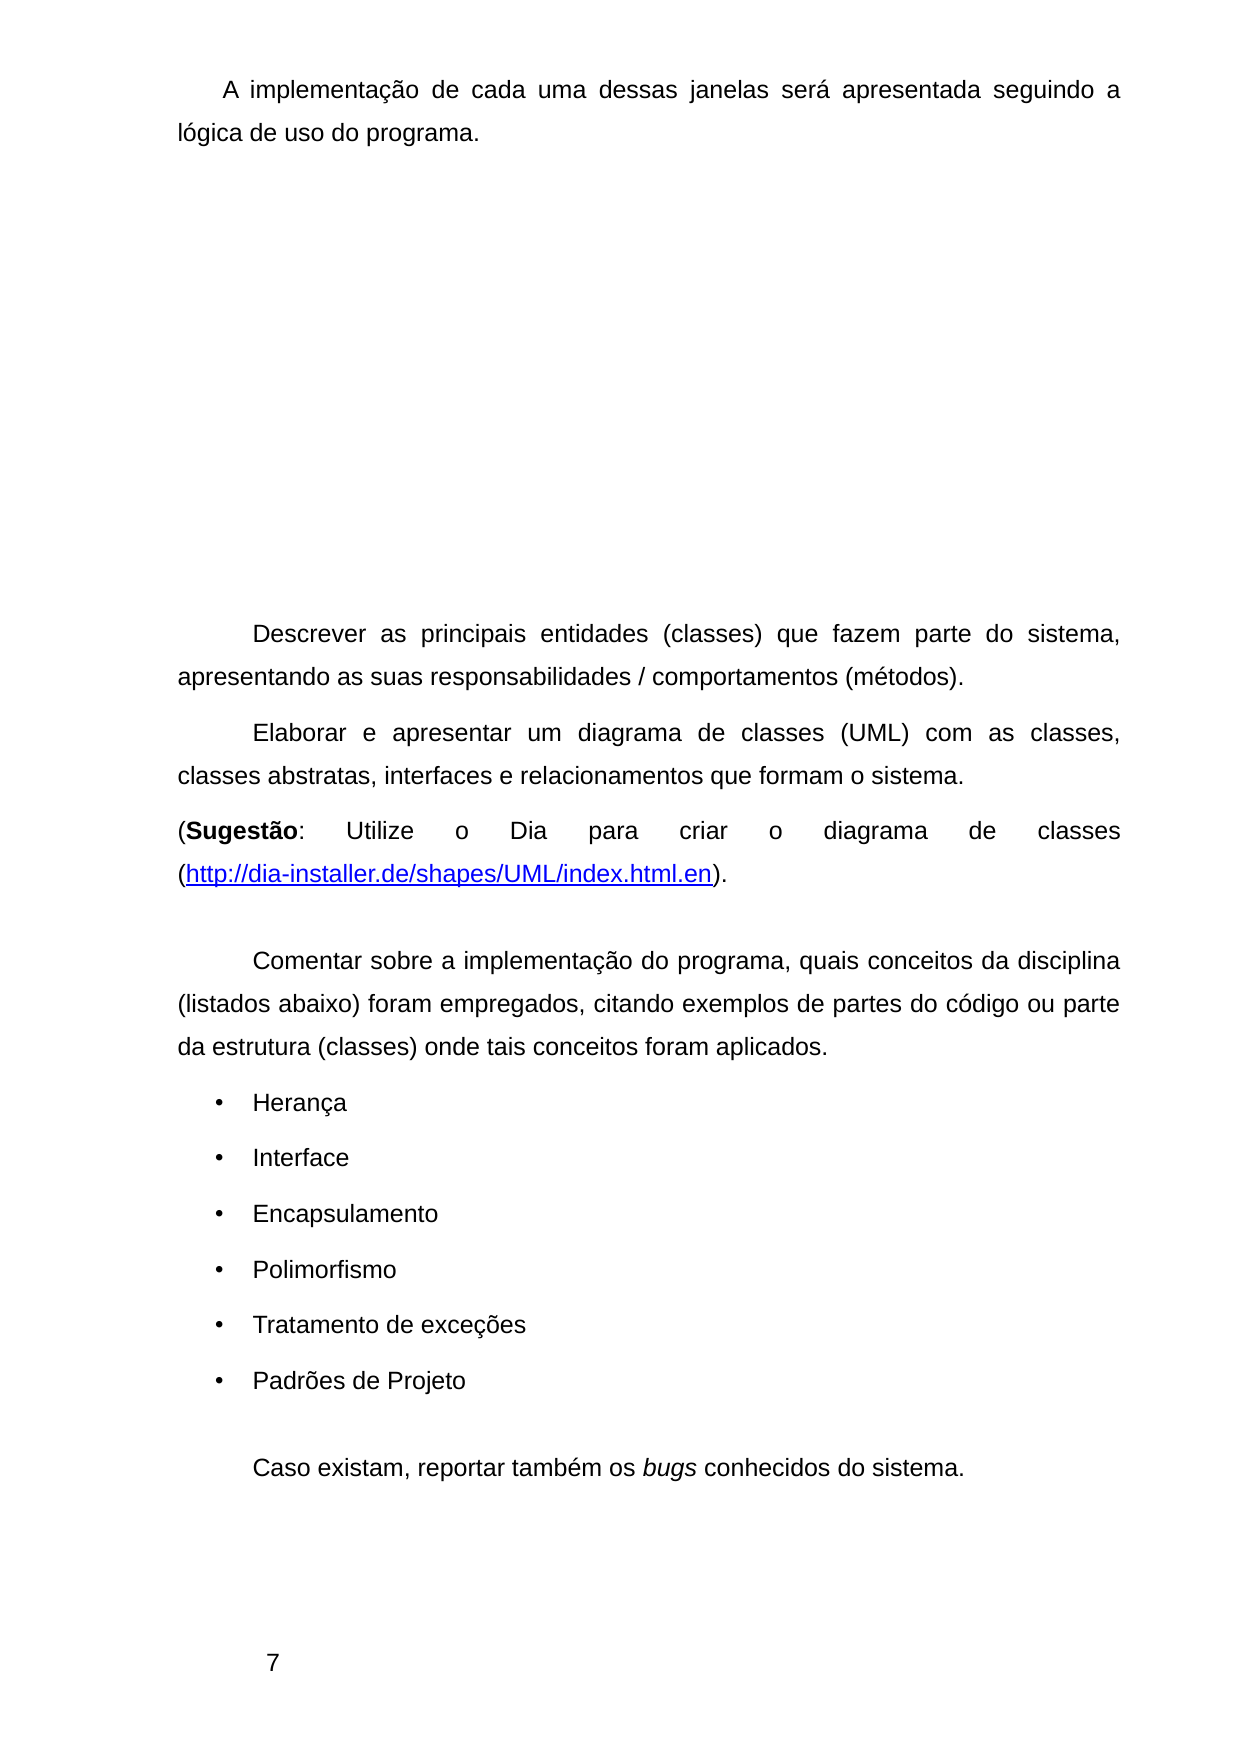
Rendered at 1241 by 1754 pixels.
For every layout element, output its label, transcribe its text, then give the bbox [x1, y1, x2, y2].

list Encapsulamento [215, 1199, 1122, 1228]
list Padrões de Projeto [215, 1366, 1122, 1395]
text (Sugestão: Utilize o Dia para criar o diagrama de classes (http://dia-installer.de/shapes/UML/index.html.en). [140, 816, 1122, 888]
list Tratamento de exceções [215, 1310, 1122, 1339]
list Interface [215, 1143, 1122, 1172]
text A implementação de cada uma dessas janelas será apresentada seguindo a lógica de uso do programa. [177, 75, 1122, 147]
list Herança [215, 1087, 1122, 1116]
text Caso existam, reportar também os bugs conhecidos do sistema. [177, 1452, 1122, 1481]
text Comentar sobre a implementação do programa, quais conceitos da disciplina (listados abaixo) foram empregados, citando exemplos de partes do código ou parte da estrutura (classes) onde tais conceitos foram aplicados. [177, 946, 1122, 1061]
text Elaborar e apresentar um diagrama de classes (UML) com as classes, classes abstratas, interfaces e relacionamentos que formam o sistema. [140, 717, 1122, 789]
text Descrever as principais entidades (classes) que fazem parte do sistema, apresentando as suas responsabilidades / comportamentos (métodos). [140, 619, 1122, 691]
list Polimorfismo [215, 1255, 1122, 1283]
